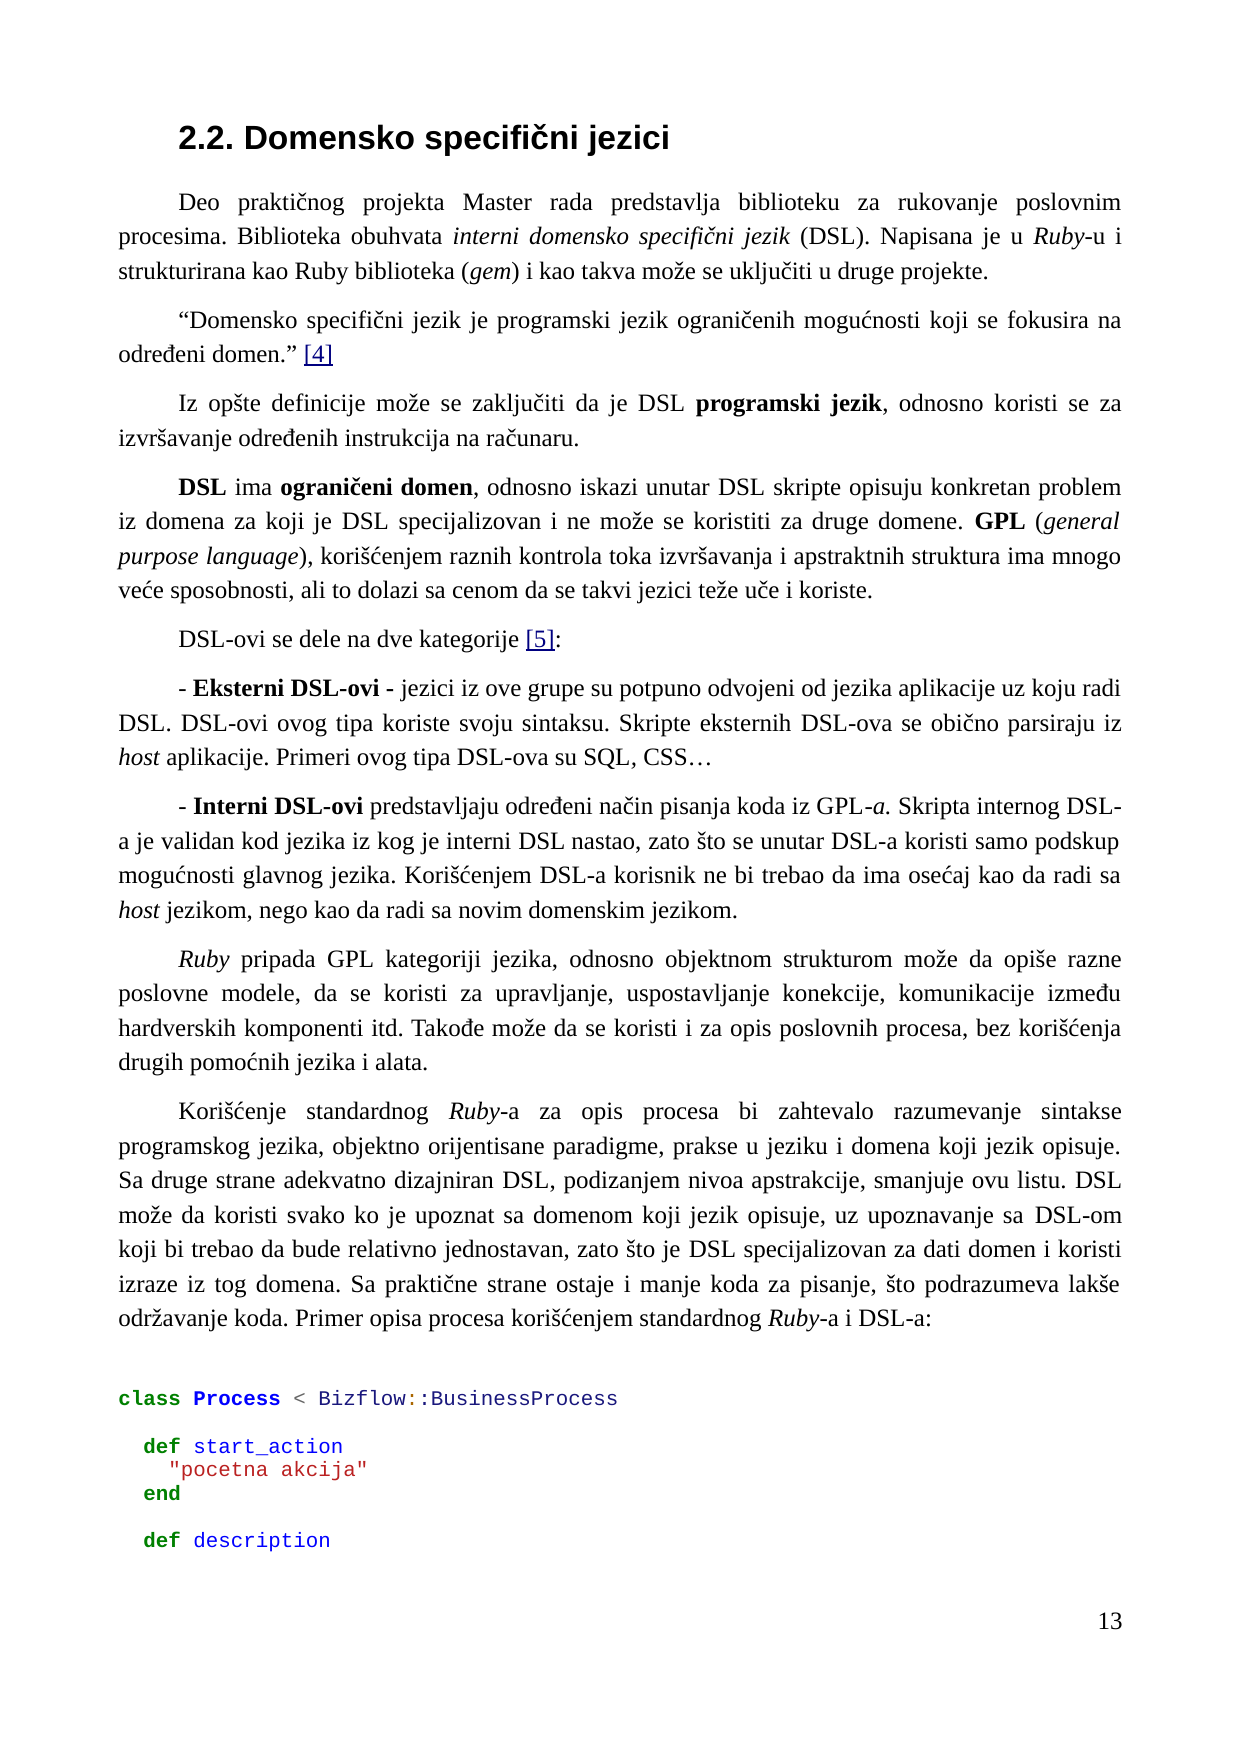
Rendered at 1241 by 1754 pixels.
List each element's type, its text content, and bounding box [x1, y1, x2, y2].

text - Eksterni DSL-ovi - jezici iz ove grupe su potpuno odvojeni od jezika aplikacije uz koju radi DSL. DSL-ovi ovog tipa koriste svoju sintaksu. Skripte eksternih DSL-ova se obično parsiraju iz host aplikacije. Primeri ovog tipa DSL-ova su SQL, CSS… [118, 673, 1122, 771]
text DSL-ovi se dele na dve kategorije [5]: [118, 624, 1122, 653]
text "pocetna akcija" [118, 1459, 1122, 1483]
text “Domensko specifični jezik je programski jezik ograničenih mogućnosti koji se fokusira na određeni domen.” [4] [118, 305, 1122, 368]
text def description [118, 1530, 1122, 1554]
text Korišćenje standardnog Ruby-a za opis procesa bi zahtevalo razumevanje sintakse programskog jezika, objektno orijentisane paradigme, prakse u jeziku i domena koji jezik opisuje. Sa druge strane adekvatno dizajniran DSL, podizanjem nivoa apstrakcije, smanjuje ovu listu. DSL može da koristi svako ko je upoznat sa domenom koji jezik opisuje, uz upoznavanje sa DSL-om koji bi trebao da bude relativno jednostavan, zato što je DSL specijalizovan za dati domen i koristi izraze iz tog domena. Sa praktične strane ostaje i manje koda za pisanje, što podrazumeva lakše održavanje koda. Primer opisa procesa korišćenjem standardnog Ruby-a i DSL-a: [118, 1096, 1122, 1332]
text - Interni DSL-ovi predstavljaju određeni način pisanja koda iz GPL-a. Skripta internog DSL-a je validan kod jezika iz kog je interni DSL nastao, zato što se unutar DSL-a koristi samo podskup mogućnosti glavnog jezika. Korišćenjem DSL-a korisnik ne bi trebao da ima osećaj kao da radi sa host jezikom, nego kao da radi sa novim domenskim jezikom. [118, 791, 1122, 924]
text Deo praktičnog projekta Master rada predstavlja biblioteku za rukovanje poslovnim procesima. Biblioteka obuhvata interni domensko specifični jezik (DSL). Napisana je u Ruby-u i strukturirana kao Ruby biblioteka (gem) i kao takva može se uključiti u druge projekte. [118, 187, 1122, 284]
text DSL ima ograničeni domen, odnosno iskazi unutar DSL skripte opisuju konkretan problem iz domena za koji je DSL specijalizovan i ne može se koristiti za druge domene. GPL (general purpose language), korišćenjem raznih kontrola toka izvršavanja i apstraktnih struktura ima mnogo veće sposobnosti, ali to dolazi sa cenom da se takvi jezici teže uče i koriste. [118, 472, 1122, 604]
text Ruby pripada GPL kategoriji jezika, odnosno objektnom strukturom može da opiše razne poslovne modele, da se koristi za upravljanje, uspostavljanje konekcije, komunikacije između hardverskih komponenti itd. Takođe može da se koristi i za opis poslovnih procesa, bez korišćenja drugih pomoćnih jezika i alata. [118, 944, 1122, 1076]
text def start_action [118, 1436, 1122, 1459]
text class Process < Bizflow::BusinessProcess [118, 1388, 1122, 1412]
text Iz opšte definicije može se zaključiti da je DSL programski jezik, odnosno koristi se za izvršavanje određenih instrukcija na računaru. [118, 388, 1122, 452]
text end [118, 1483, 1122, 1507]
subtitle Domensko specifični jezici [118, 118, 1122, 157]
